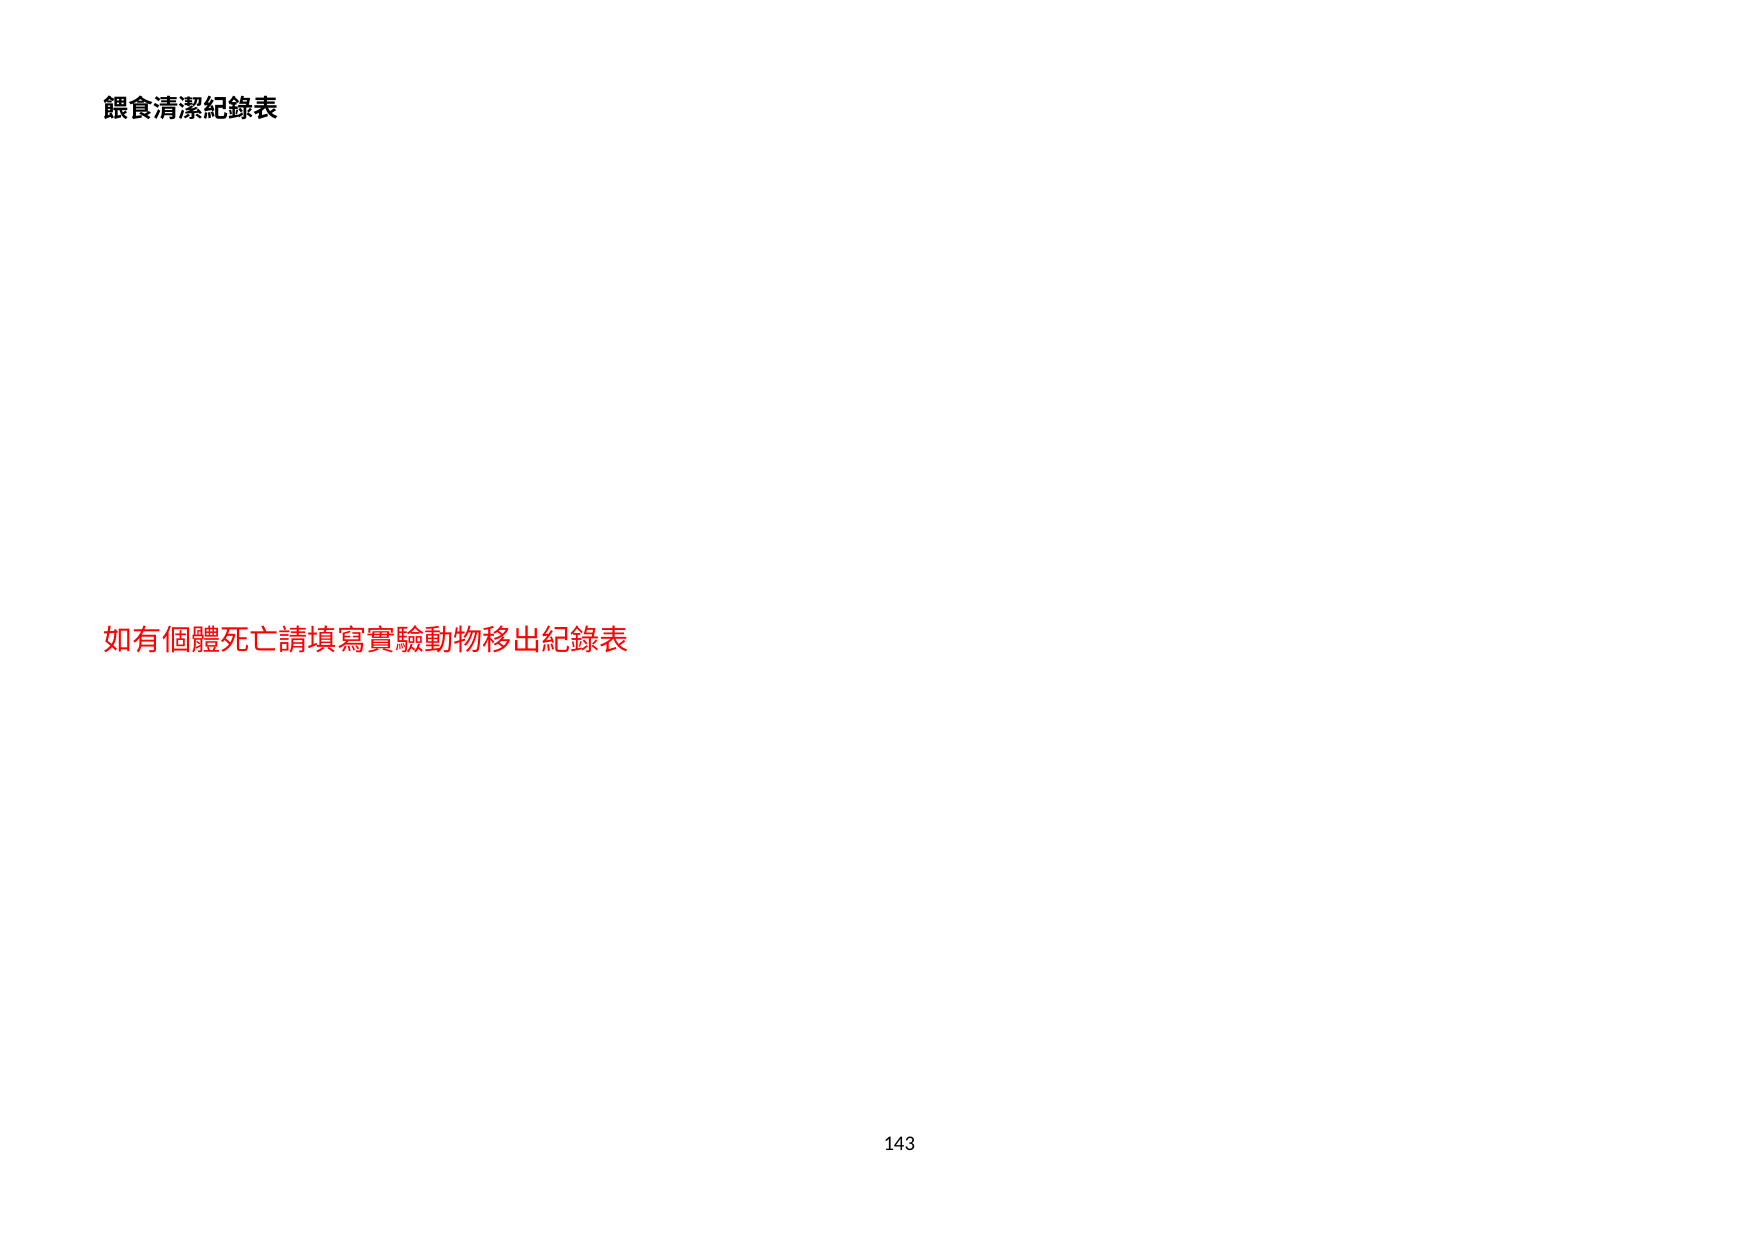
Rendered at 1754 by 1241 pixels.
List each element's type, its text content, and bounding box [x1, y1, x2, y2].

text 如有個體死亡請填寫實驗動物移出紀錄表 [103, 596, 1695, 659]
